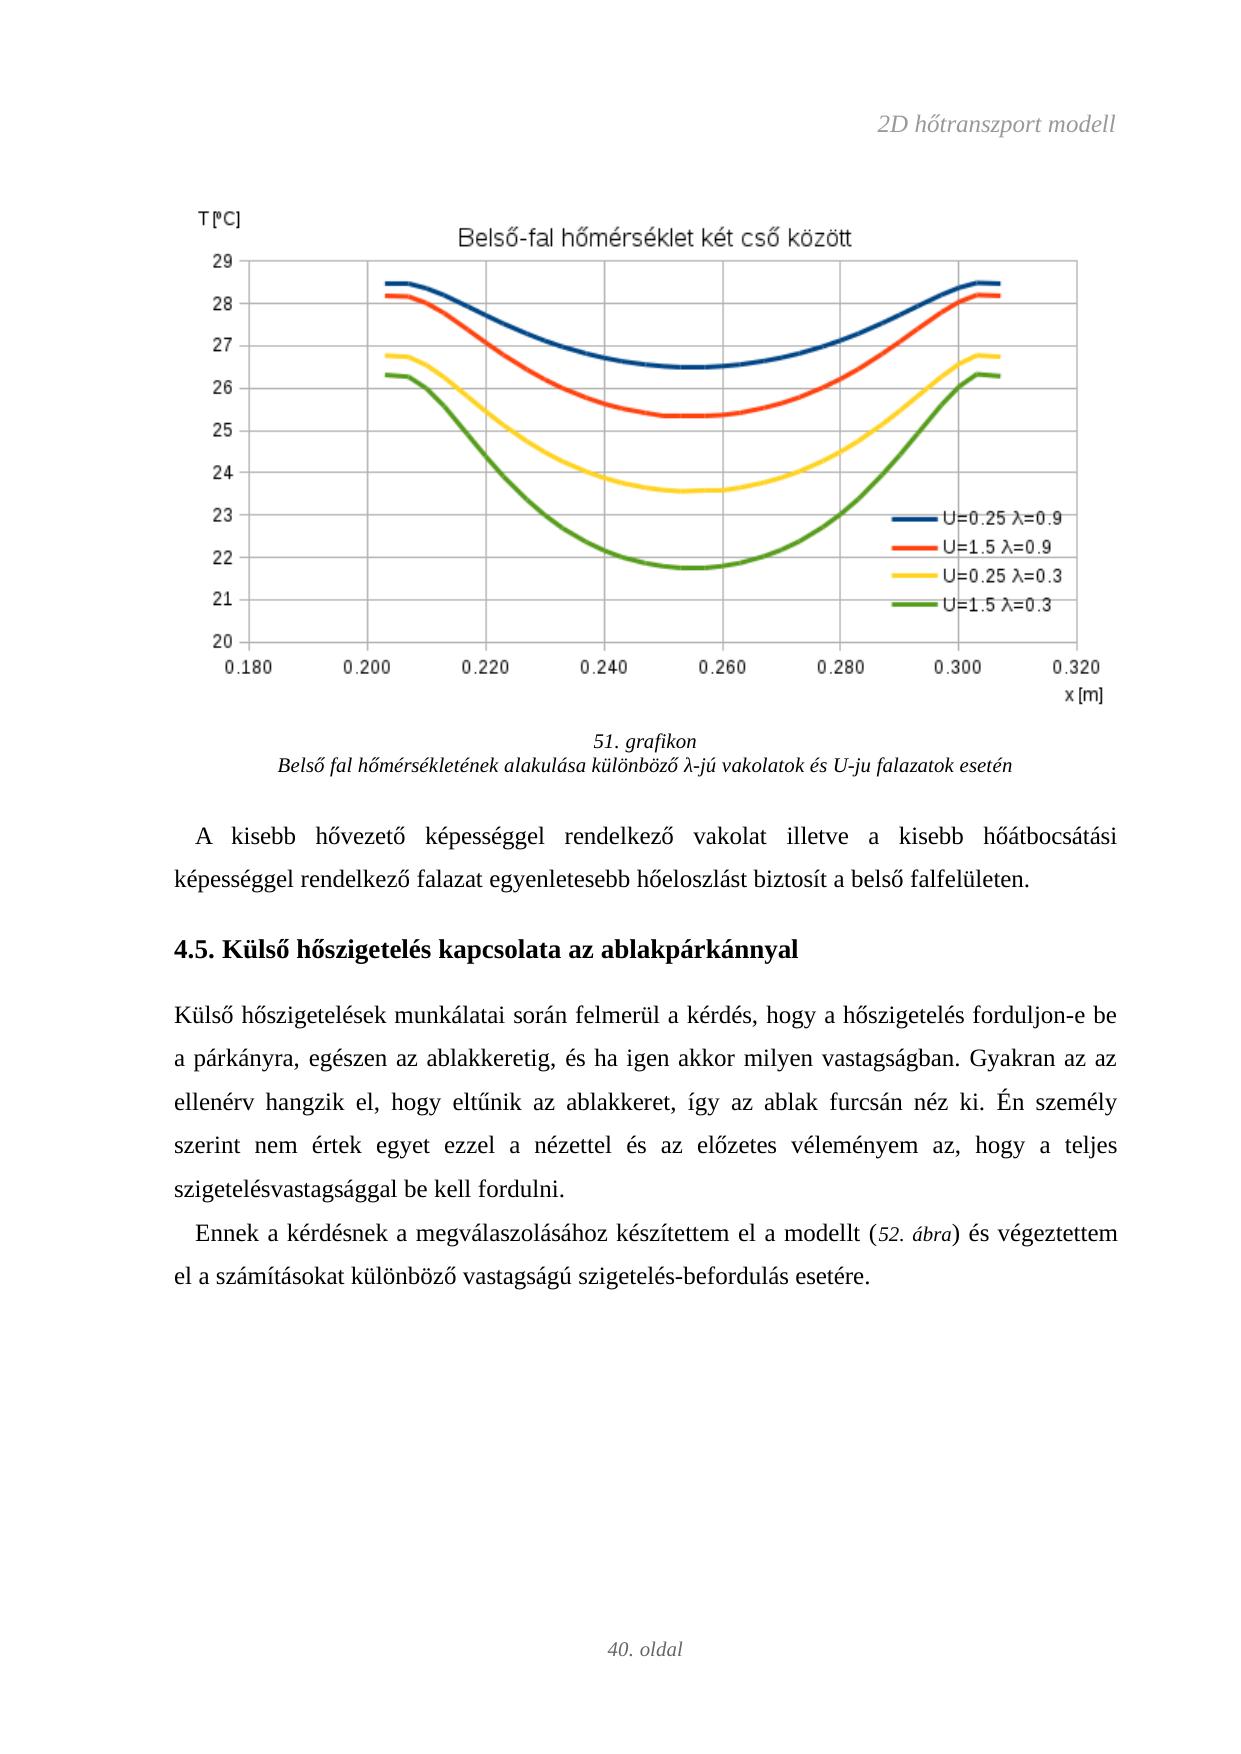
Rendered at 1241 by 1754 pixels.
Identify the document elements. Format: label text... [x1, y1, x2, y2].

text Ennek a kérdésnek a megválaszolásához készítettem el a modellt (52. ábra) és végeztettem el a számításokat különböző vastagságú szigetelés-befordulás esetére. [174, 1217, 1118, 1290]
text A kisebb hővezető képességgel rendelkező vakolat illetve a kisebb hőátbocsátási képességgel rendelkező falazat egyenletesebb hőeloszlást biztosít a belső falfelületen. [174, 821, 1118, 893]
subtitle Külső hőszigetelés kapcsolata az ablakpárkánnyal [174, 933, 1118, 964]
text 51. grafikon [174, 729, 1118, 753]
text Külső hőszigetelések munkálatai során felmerül a kérdés, hogy a hőszigetelés forduljon-e be a párkányra, egészen az ablakkeretig, és ha igen akkor milyen vastagságban. Gyakran az az ellenérv hangzik el, hogy eltűnik az ablakkeret, így az ablak furcsán néz ki. Én személy szerint nem értek egyet ezzel a nézettel és az előzetes véleményem az, hogy a teljes szigetelésvastagsággal be kell fordulni. [174, 1000, 1118, 1203]
picture [197, 198, 1116, 715]
text Belső fal hőmérsékletének alakulása különböző λ-jú vakolatok és U-ju falazatok esetén [174, 753, 1118, 777]
